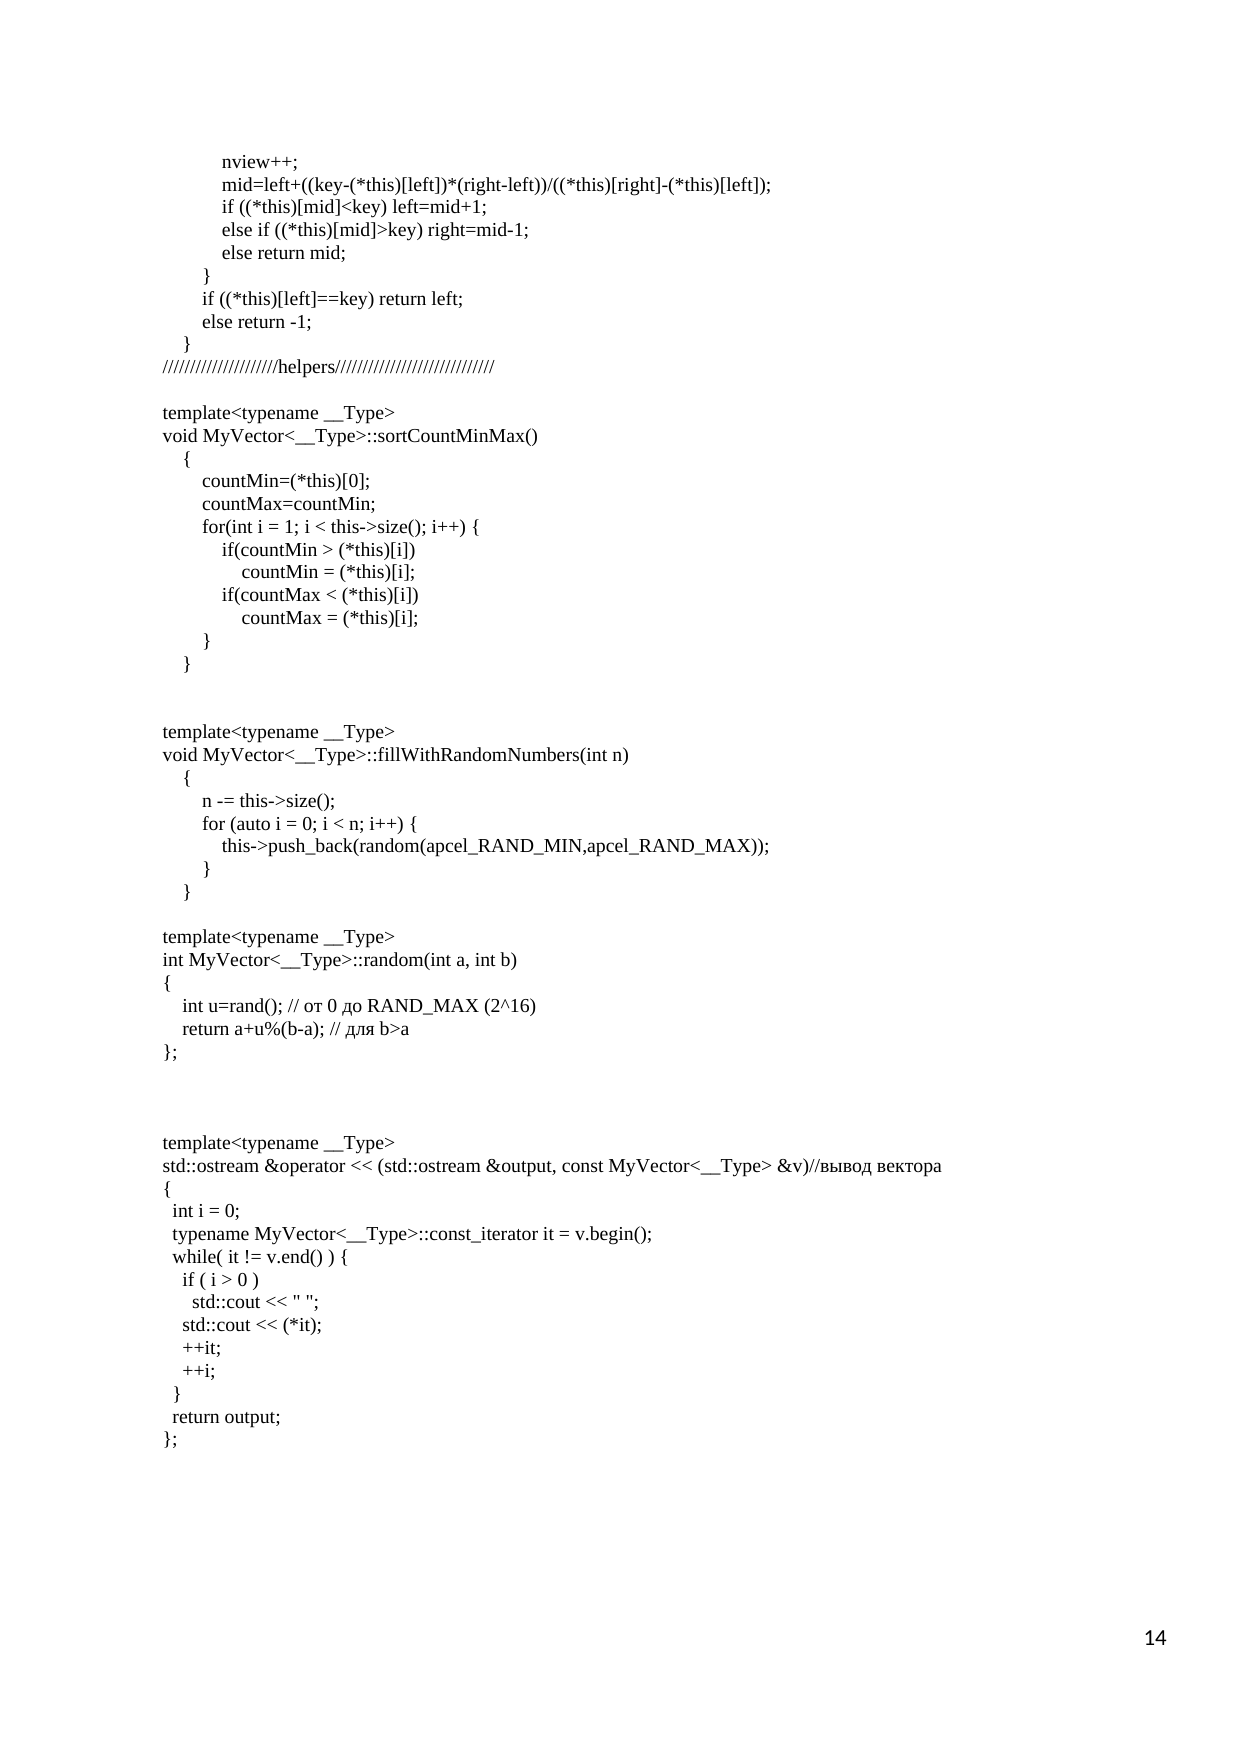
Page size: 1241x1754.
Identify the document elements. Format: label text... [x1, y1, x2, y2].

text { [162, 446, 1166, 469]
text { [162, 1176, 1166, 1199]
text void MyVector<__Type>::sortCountMinMax() [162, 424, 1166, 446]
text int i = 0; [162, 1199, 1166, 1222]
text countMin = (*this)[i]; [162, 561, 1166, 583]
text return a+u%(b-a); // для b>a [162, 1017, 1166, 1039]
text std::cout << (*it); [162, 1313, 1166, 1336]
text n -= this->size(); [162, 789, 1166, 811]
text this->push_back(random(apcel_RAND_MIN,apcel_RAND_MAX)); [162, 834, 1166, 857]
text void MyVector<__Type>::fillWithRandomNumbers(int n) [162, 743, 1166, 766]
text template<typename __Type> [162, 926, 1166, 948]
text }; [162, 1039, 1166, 1062]
text std::cout << " "; [162, 1291, 1166, 1313]
text if(countMin > (*this)[i]) [162, 538, 1166, 561]
text } [162, 332, 1166, 355]
text for(int i = 1; i < this->size(); i++) { [162, 515, 1166, 538]
text { [162, 766, 1166, 789]
text countMax=countMin; [162, 492, 1166, 515]
text } [162, 857, 1166, 880]
text template<typename __Type> [162, 401, 1166, 424]
text } [162, 629, 1166, 652]
text int MyVector<__Type>::random(int a, int b) [162, 948, 1166, 971]
text typename MyVector<__Type>::const_iterator it = v.begin(); [162, 1222, 1166, 1245]
text else return mid; [162, 241, 1166, 264]
text if ( i > 0 ) [162, 1268, 1166, 1291]
text template<typename __Type> [162, 720, 1166, 743]
text nview++; [162, 150, 1166, 173]
text if(countMax < (*this)[i]) [162, 583, 1166, 606]
text for (auto i = 0; i < n; i++) { [162, 811, 1166, 834]
text else return -1; [162, 309, 1166, 332]
text template<typename __Type> [162, 1131, 1166, 1154]
text std::ostream &operator << (std::ostream &output, const MyVector<__Type> &v)//вывод вектора [162, 1154, 1166, 1176]
text ++i; [162, 1359, 1166, 1382]
text mid=left+((key-(*this)[left])*(right-left))/((*this)[right]-(*this)[left]); [162, 173, 1166, 196]
text else if ((*this)[mid]>key) right=mid-1; [162, 218, 1166, 241]
text }; [162, 1427, 1166, 1450]
text while( it != v.end() ) { [162, 1245, 1166, 1268]
text } [162, 652, 1166, 674]
text countMax = (*this)[i]; [162, 606, 1166, 629]
text countMin=(*this)[0]; [162, 469, 1166, 492]
text int u=rand(); // от 0 до RAND_MAX (2^16) [162, 994, 1166, 1017]
text if ((*this)[left]==key) return left; [162, 287, 1166, 309]
text } [162, 880, 1166, 903]
text { [162, 971, 1166, 994]
text /////////////////////helpers///////////////////////////// [162, 355, 1166, 378]
text } [162, 264, 1166, 287]
text } [162, 1382, 1166, 1404]
text return output; [162, 1404, 1166, 1427]
text if ((*this)[mid]<key) left=mid+1; [162, 196, 1166, 218]
text ++it; [162, 1336, 1166, 1359]
